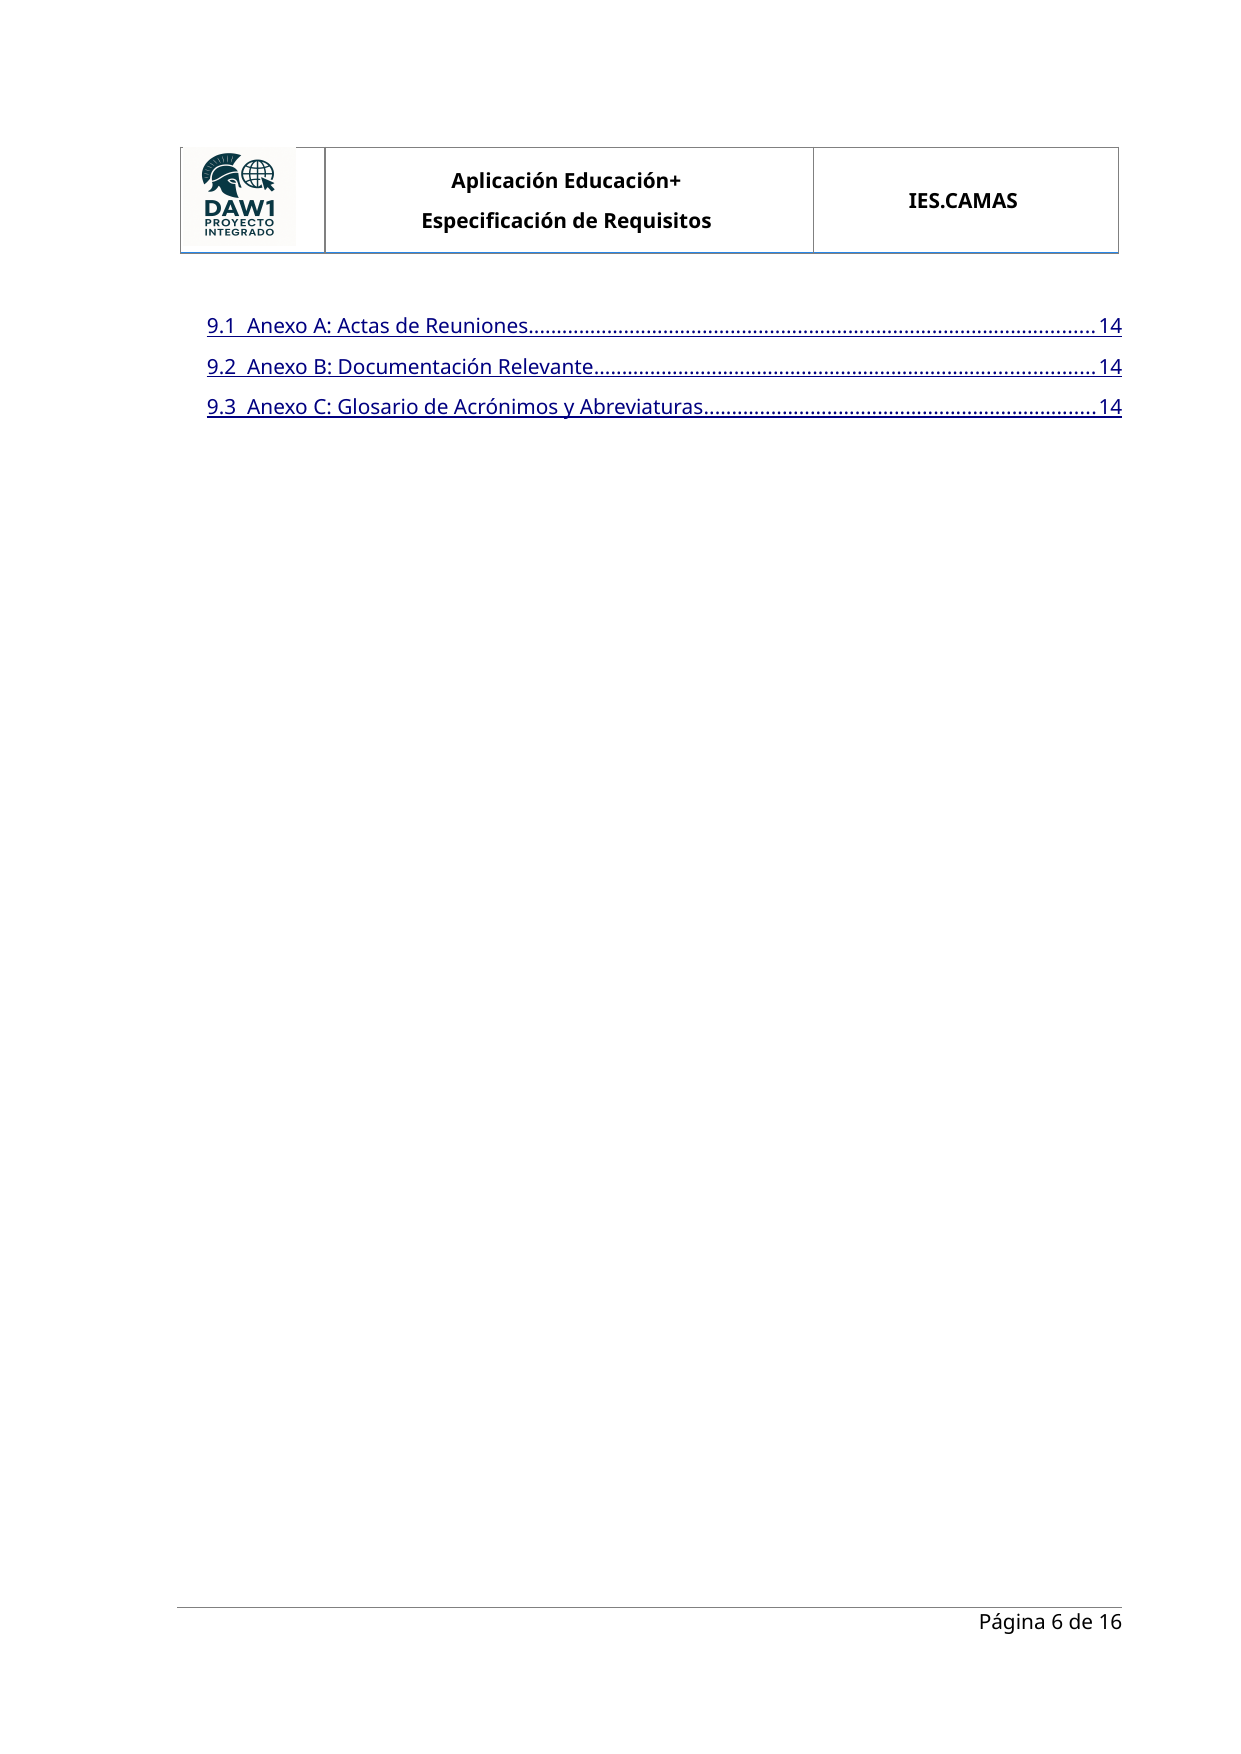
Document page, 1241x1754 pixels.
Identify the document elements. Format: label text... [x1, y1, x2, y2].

text 9.3 Anexo C: Glosario de Acrónimos y Abreviaturas 14 [207, 392, 1122, 416]
picture [183, 147, 296, 246]
text 9.1 Anexo A: Actas de Reuniones 14 [207, 311, 1122, 336]
text 9.2 Anexo B: Documentación Relevante 14 [207, 352, 1122, 376]
